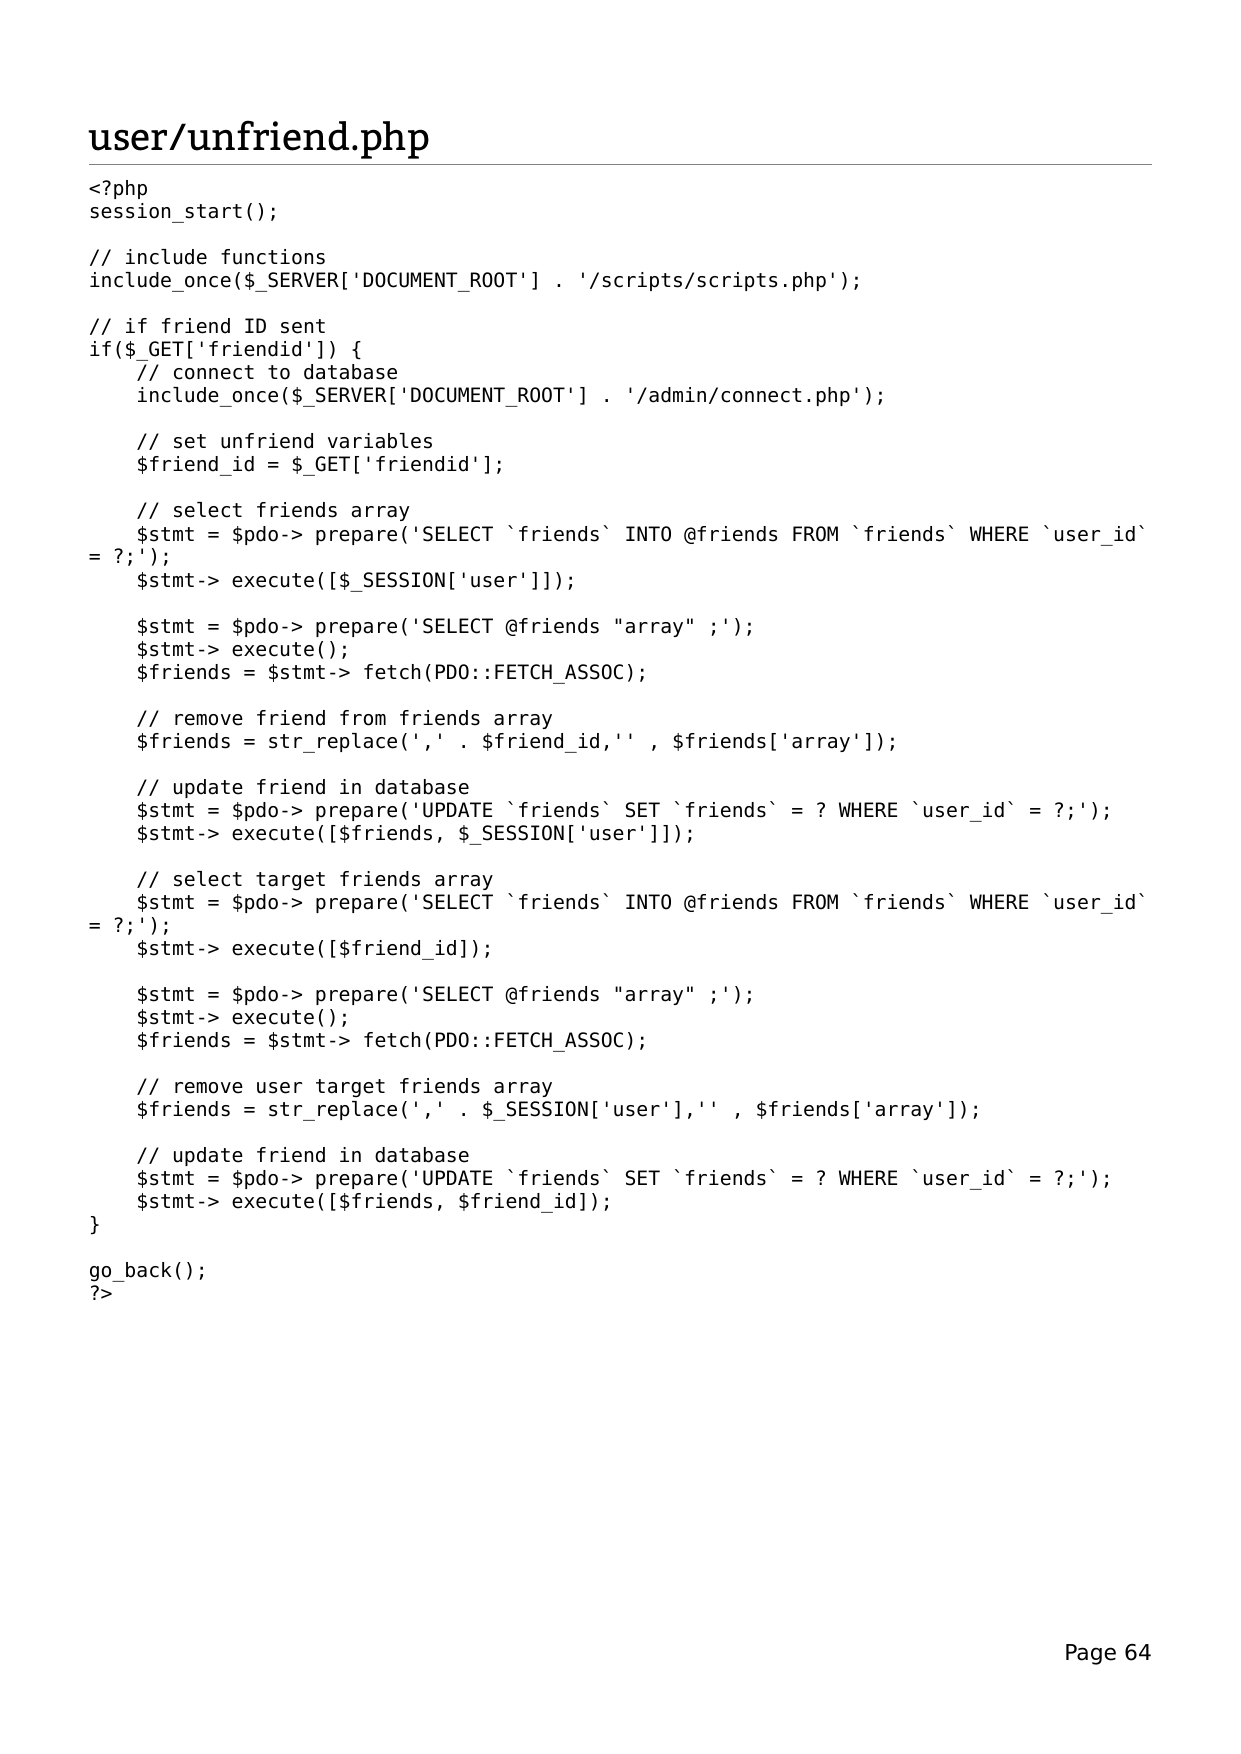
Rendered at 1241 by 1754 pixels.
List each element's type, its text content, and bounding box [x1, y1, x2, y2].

text $stmt = $pdo-> prepare('SELECT `friends` INTO @friends FROM `friends` WHERE `user_id` = ?;'); [88, 523, 1152, 569]
text // select friends array [88, 499, 1152, 523]
text // update friend in database [88, 1144, 1152, 1167]
text // if friend ID sent [88, 315, 1152, 338]
text $stmt = $pdo-> prepare('UPDATE `friends` SET `friends` = ? WHERE `user_id` = ?;'); [88, 1167, 1152, 1190]
text if($_GET['friendid']) { [88, 338, 1152, 361]
text $friends = $stmt-> fetch(PDO::FETCH_ASSOC); [88, 1029, 1152, 1052]
text session_start(); [88, 200, 1152, 223]
subtitle user/unfriend.php [88, 113, 1152, 165]
text $stmt = $pdo-> prepare('SELECT @friends "array" ;'); [88, 983, 1152, 1006]
text $stmt = $pdo-> prepare('SELECT `friends` INTO @friends FROM `friends` WHERE `user_id` = ?;'); [88, 891, 1152, 937]
text $stmt = $pdo-> prepare('UPDATE `friends` SET `friends` = ? WHERE `user_id` = ?;'); [88, 799, 1152, 822]
text ?> [88, 1282, 1152, 1305]
text $friends = str_replace(',' . $_SESSION['user'],'' , $friends['array']); [88, 1098, 1152, 1121]
text $stmt-> execute([$friend_id]); [88, 937, 1152, 960]
text <?php [88, 177, 1152, 200]
text } [88, 1213, 1152, 1236]
text go_back(); [88, 1259, 1152, 1282]
text $stmt-> execute([$friends, $_SESSION['user']]); [88, 822, 1152, 845]
text // remove user target friends array [88, 1075, 1152, 1098]
text $stmt-> execute(); [88, 638, 1152, 661]
text // select target friends array [88, 868, 1152, 891]
text // remove friend from friends array [88, 707, 1152, 730]
text // connect to database [88, 361, 1152, 384]
text $stmt-> execute(); [88, 1006, 1152, 1029]
text $friends = $stmt-> fetch(PDO::FETCH_ASSOC); [88, 661, 1152, 684]
text include_once($_SERVER['DOCUMENT_ROOT'] . '/admin/connect.php'); [88, 384, 1152, 407]
text $stmt-> execute([$friends, $friend_id]); [88, 1190, 1152, 1213]
text $stmt = $pdo-> prepare('SELECT @friends "array" ;'); [88, 615, 1152, 638]
text include_once($_SERVER['DOCUMENT_ROOT'] . '/scripts/scripts.php'); [88, 269, 1152, 292]
text // include functions [88, 246, 1152, 269]
text $friends = str_replace(',' . $friend_id,'' , $friends['array']); [88, 730, 1152, 753]
text // update friend in database [88, 776, 1152, 799]
text $stmt-> execute([$_SESSION['user']]); [88, 569, 1152, 592]
text // set unfriend variables [88, 431, 1152, 453]
text $friend_id = $_GET['friendid']; [88, 453, 1152, 477]
